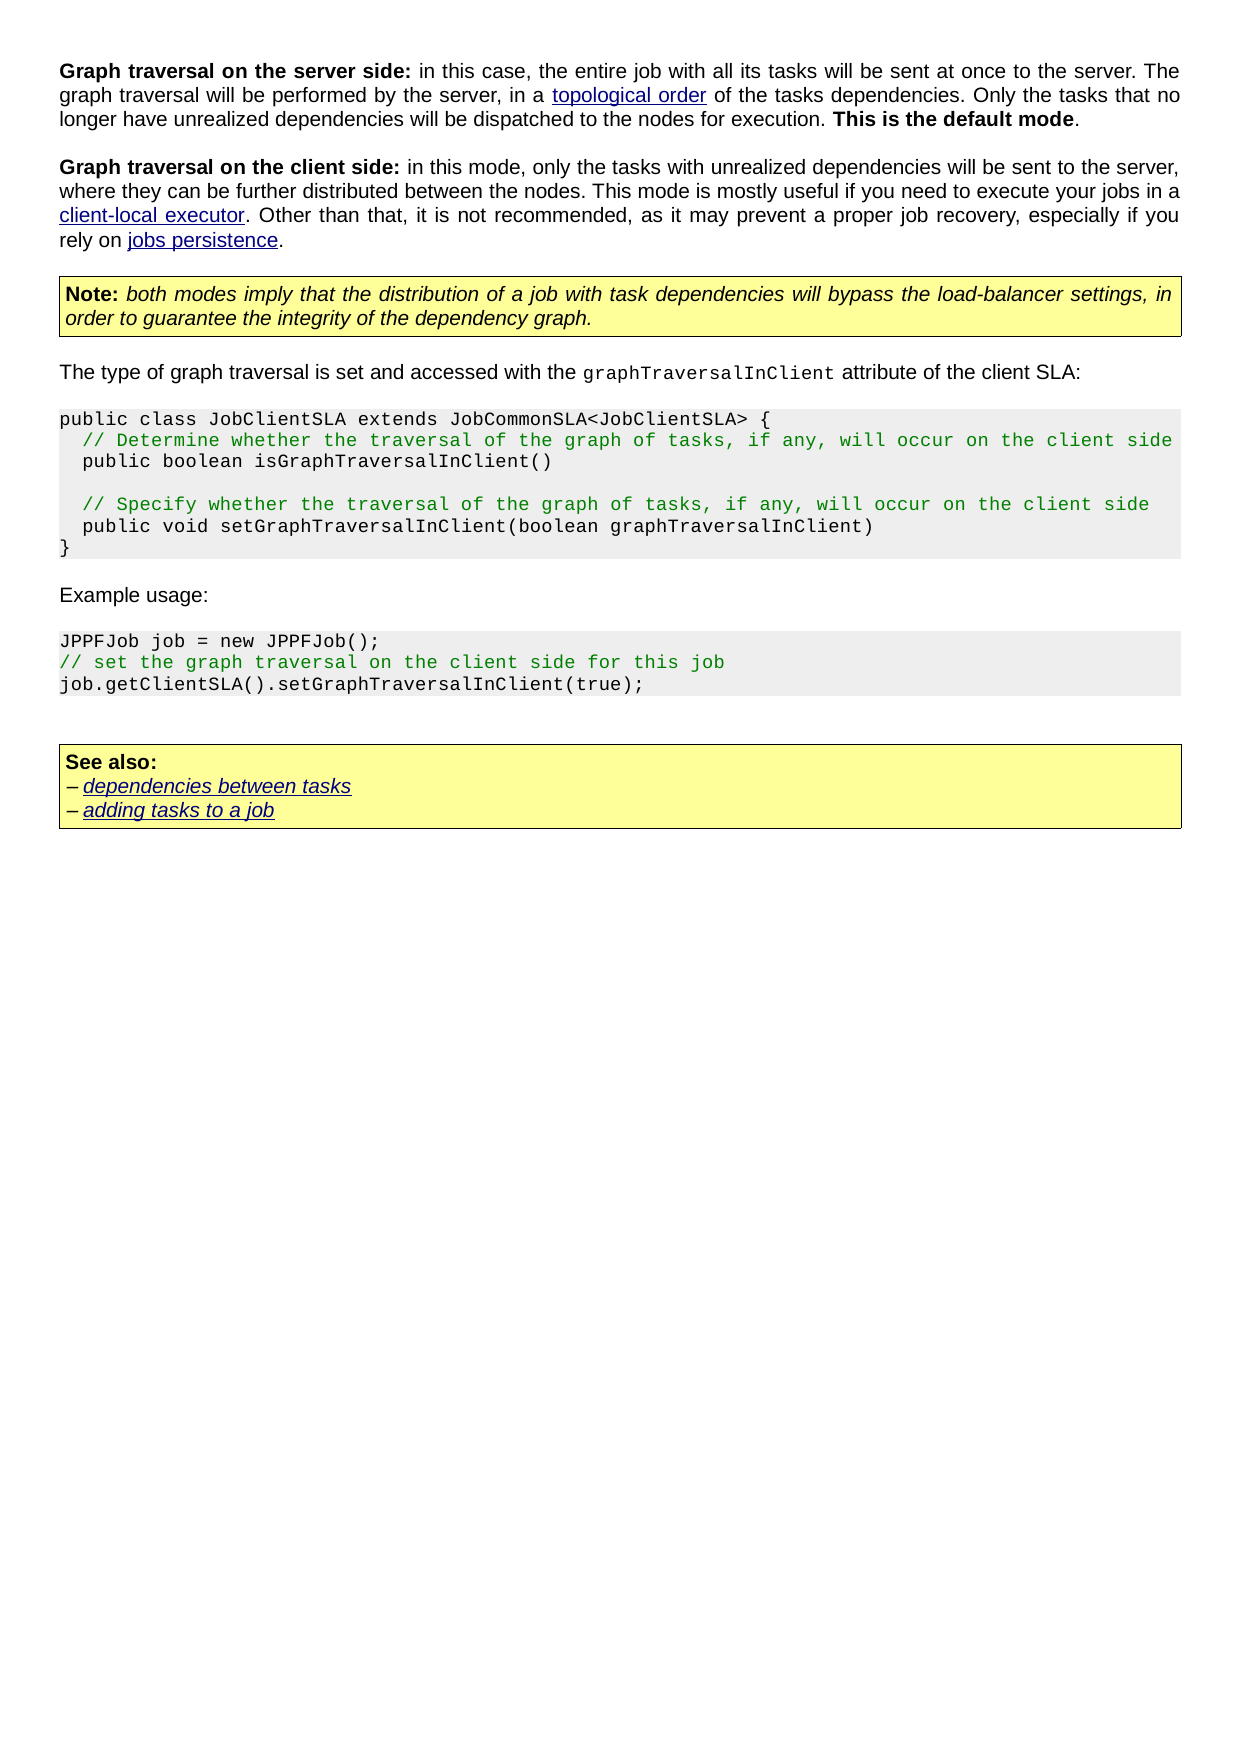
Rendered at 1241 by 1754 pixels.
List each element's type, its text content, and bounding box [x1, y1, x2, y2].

list adding tasks to a job [60, 792, 1181, 828]
text See also: [60, 745, 1181, 768]
text Graph traversal on the server side: in this case, the entire job with all its tasks will be sent at once to the server. The graph traversal will be performed by the server, in a topological order of the tasks dependencies. Only the tasks that no longer have unrealized dependencies will be dispatched to the nodes for execution. This is the default mode. [59, 59, 1181, 131]
text // Determine whether the traversal of the graph of tasks, if any, will occur on the client side [59, 430, 1181, 452]
text public void setGraphTraversalInClient(boolean graphTraversalInClient) [59, 516, 1181, 538]
text } [59, 538, 1181, 559]
text job.getClientSLA().setGraphTraversalInClient(true); [59, 674, 1181, 696]
text public class JobClientSLA extends JobCommonSLA<JobClientSLA> { [59, 409, 1181, 430]
text // set the graph traversal on the client side for this job [59, 653, 1181, 674]
text JPPFJob job = new JPPFJob(); [59, 631, 1181, 653]
text public boolean isGraphTraversalInClient() [59, 452, 1181, 473]
text Note: both modes imply that the distribution of a job with task dependencies will bypass the load-balancer settings, in order to guarantee the integrity of the dependency graph. [60, 277, 1181, 336]
text Example usage: [59, 583, 1181, 607]
text // Specify whether the traversal of the graph of tasks, if any, will occur on the client side [59, 495, 1181, 516]
list dependencies between tasks [60, 768, 1181, 792]
text The type of graph traversal is set and accessed with the graphTraversalInClient attribute of the client SLA: [59, 360, 1181, 385]
text Graph traversal on the client side: in this mode, only the tasks with unrealized dependencies will be sent to the server, where they can be further distributed between the nodes. This mode is mostly useful if you need to execute your jobs in a client-local executor. Other than that, it is not recommended, as it may prevent a proper job recovery, especially if you rely on jobs persistence. [59, 155, 1181, 252]
